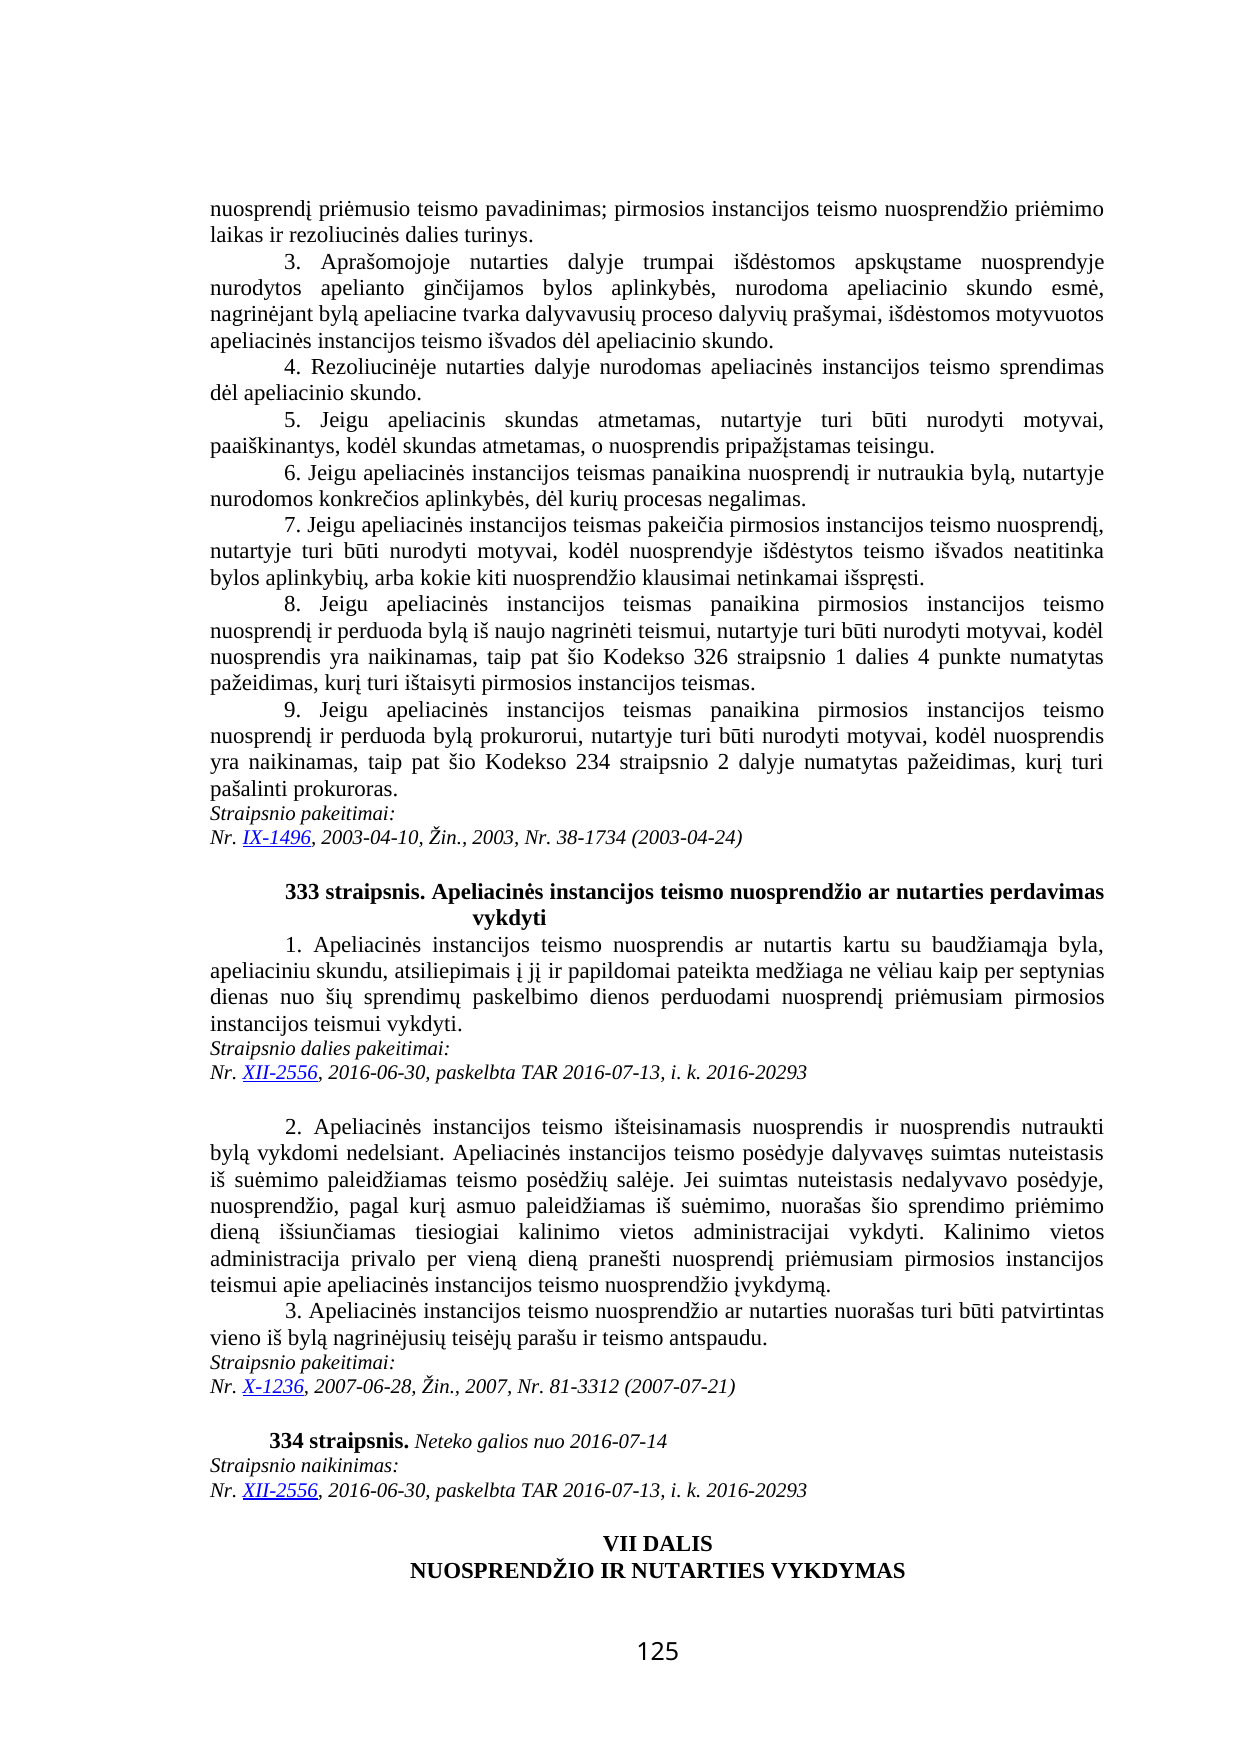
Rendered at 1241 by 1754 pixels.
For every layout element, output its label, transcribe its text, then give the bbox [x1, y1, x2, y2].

text 6. Jeigu apeliacinės instancijos teismas panaikina nuosprendį ir nutraukia bylą, nutartyje nurodomos konkrečios aplinkybės, dėl kurių procesas negalimas. [210, 458, 1106, 511]
text Nr. IX-1496, 2003-04-10, Žin., 2003, Nr. 38-1734 (2003-04-24) [210, 825, 1106, 849]
text 1. Apeliacinės instancijos teismo nuosprendis ar nutartis kartu su baudžiamąja byla, apeliaciniu skundu, atsiliepimais į jį ir papildomai pateikta medžiaga ne vėliau kaip per septynias dienas nuo šių sprendimų paskelbimo dienos perduodami nuosprendį priėmusiam pirmosios instancijos teismui vykdyti. [210, 931, 1106, 1036]
text 2. Apeliacinės instancijos teismo išteisinamasis nuosprendis ir nuosprendis nutraukti bylą vykdomi nedelsiant. Apeliacinės instancijos teismo posėdyje dalyvavęs suimtas nuteistasis iš suėmimo paleidžiamas teismo posėdžių salėje. Jei suimtas nuteistasis nedalyvavo posėdyje, nuosprendžio, pagal kurį asmuo paleidžiamas iš suėmimo, nuorašas šio sprendimo priėmimo dieną išsiunčiamas tiesiogiai kalinimo vietos administracijai vykdyti. Kalinimo vietos administracija privalo per vieną dieną pranešti nuosprendį priėmusiam pirmosios instancijos teismui apie apeliacinės instancijos teismo nuosprendžio įvykdymą. [210, 1113, 1106, 1297]
text Nr. XII-2556, 2016-06-30, paskelbta TAR 2016-07-13, i. k. 2016-20293 [210, 1060, 1106, 1084]
text Straipsnio pakeitimai: [210, 1350, 1106, 1374]
text 7. Jeigu apeliacinės instancijos teismas pakeičia pirmosios instancijos teismo nuosprendį, nutartyje turi būti nurodyti motyvai, kodėl nuosprendyje išdėstytos teismo išvados neatitinka bylos aplinkybių, arba kokie kiti nuosprendžio klausimai netinkamai išspręsti. [210, 511, 1106, 590]
text Nuosprendžio ir nutarties vykdymas [210, 1557, 1106, 1583]
text Straipsnio pakeitimai: [210, 801, 1106, 825]
text 3. Apeliacinės instancijos teismo nuosprendžio ar nutarties nuorašas turi būti patvirtintas vieno iš bylą nagrinėjusių teisėjų parašu ir teismo antspaudu. [210, 1297, 1106, 1350]
text 9. Jeigu apeliacinės instancijos teismas panaikina pirmosios instancijos teismo nuosprendį ir perduoda bylą prokurorui, nutartyje turi būti nurodyti motyvai, kodėl nuosprendis yra naikinamas, taip pat šio Kodekso 234 straipsnio 2 dalyje numatytas pažeidimas, kurį turi pašalinti prokuroras. [210, 696, 1106, 801]
text 333 straipsnis. Apeliacinės instancijos teismo nuosprendžio ar nutarties perdavimas vykdyti [285, 878, 1106, 931]
text VII dalis [210, 1530, 1106, 1557]
text 334 straipsnis. Neteko galios nuo 2016-07-14 [210, 1427, 1106, 1453]
text nuosprendį priėmusio teismo pavadinimas; pirmosios instancijos teismo nuosprendžio priėmimo laikas ir rezoliucinės dalies turinys. [210, 195, 1106, 248]
text Nr. XII-2556, 2016-06-30, paskelbta TAR 2016-07-13, i. k. 2016-20293 [210, 1477, 1106, 1502]
text Straipsnio naikinimas: [210, 1453, 1106, 1477]
text 3. Aprašomojoje nutarties dalyje trumpai išdėstomos apskųstame nuosprendyje nurodytos apelianto ginčijamos bylos aplinkybės, nurodoma apeliacinio skundo esmė, nagrinėjant bylą apeliacine tvarka dalyvavusių proceso dalyvių prašymai, išdėstomos motyvuotos apeliacinės instancijos teismo išvados dėl apeliacinio skundo. [210, 248, 1106, 353]
text 5. Jeigu apeliacinis skundas atmetamas, nutartyje turi būti nurodyti motyvai, paaiškinantys, kodėl skundas atmetamas, o nuosprendis pripažįstamas teisingu. [210, 406, 1106, 458]
text 4. Rezoliucinėje nutarties dalyje nurodomas apeliacinės instancijos teismo sprendimas dėl apeliacinio skundo. [210, 353, 1106, 406]
text 8. Jeigu apeliacinės instancijos teismas panaikina pirmosios instancijos teismo nuosprendį ir perduoda bylą iš naujo nagrinėti teismui, nutartyje turi būti nurodyti motyvai, kodėl nuosprendis yra naikinamas, taip pat šio Kodekso 326 straipsnio 1 dalies 4 punkte numatytas pažeidimas, kurį turi ištaisyti pirmosios instancijos teismas. [210, 590, 1106, 696]
text Straipsnio dalies pakeitimai: [210, 1036, 1106, 1060]
text Nr. X-1236, 2007-06-28, Žin., 2007, Nr. 81-3312 (2007-07-21) [210, 1374, 1106, 1398]
